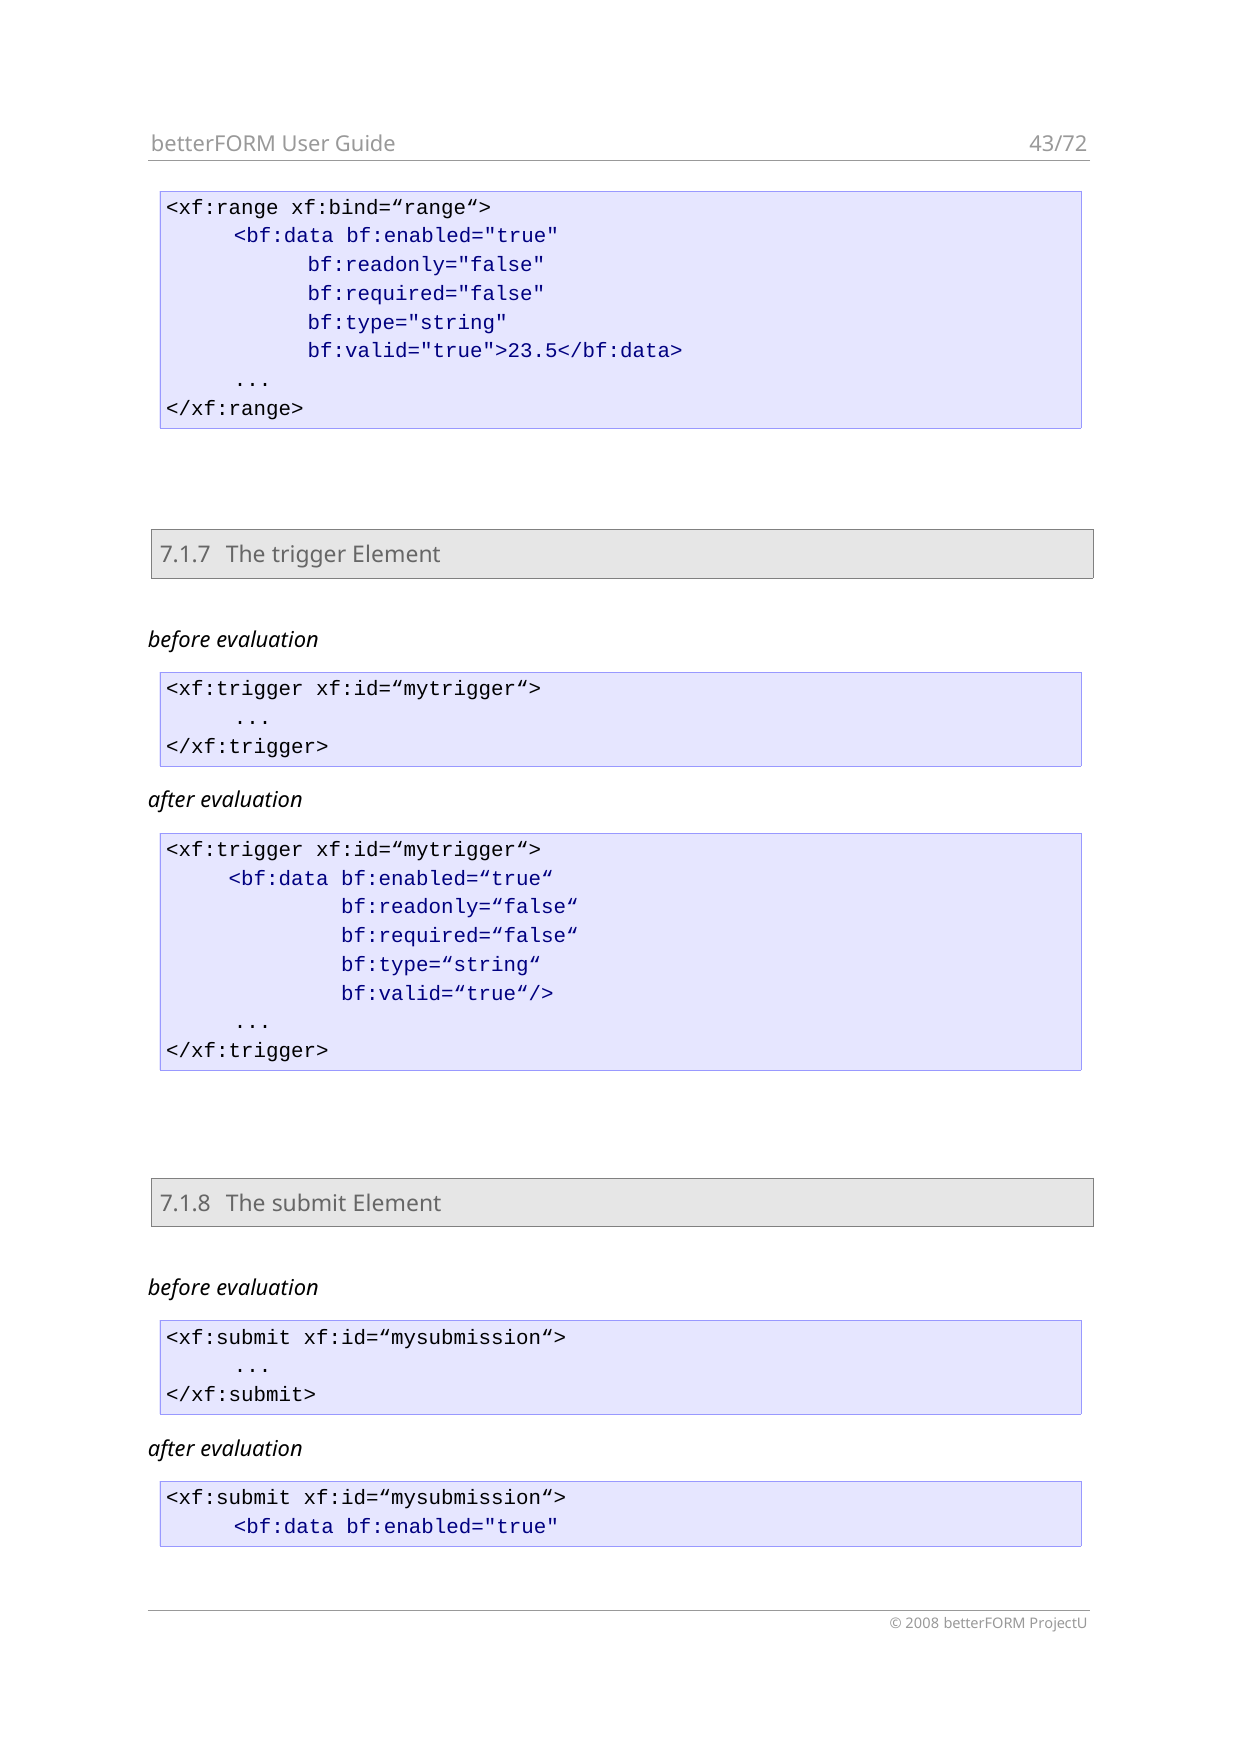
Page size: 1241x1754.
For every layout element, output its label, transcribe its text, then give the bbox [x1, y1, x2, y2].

text <xf:trigger xf:id=“mytrigger“> <bf:data bf:enabled=“true“ bf:readonly=“false“ bf:required=“false“ bf:type=“string“ bf:valid=“true“/> ... </xf:trigger> [161, 834, 1081, 1070]
text before evaluation [148, 624, 1090, 654]
subtitle The trigger Element [152, 530, 1093, 578]
text <xf:range xf:bind=“range“> <bf:data bf:enabled="true" bf:readonly="false" bf:required="false" bf:type="string" bf:valid="true">23.5</bf:data> ... </xf:range> [161, 192, 1081, 428]
text before evaluation [148, 1272, 1090, 1302]
text <xf:submit xf:id=“mysubmission“> ... </xf:submit> [161, 1321, 1081, 1414]
subtitle The submit Element [152, 1179, 1093, 1226]
text <xf:trigger xf:id=“mytrigger“> ... </xf:trigger> [161, 673, 1081, 766]
text <xf:submit xf:id=“mysubmission“> <bf:data bf:enabled="true" [161, 1482, 1081, 1546]
text after evaluation [148, 1433, 1090, 1463]
text after evaluation [148, 784, 1090, 814]
